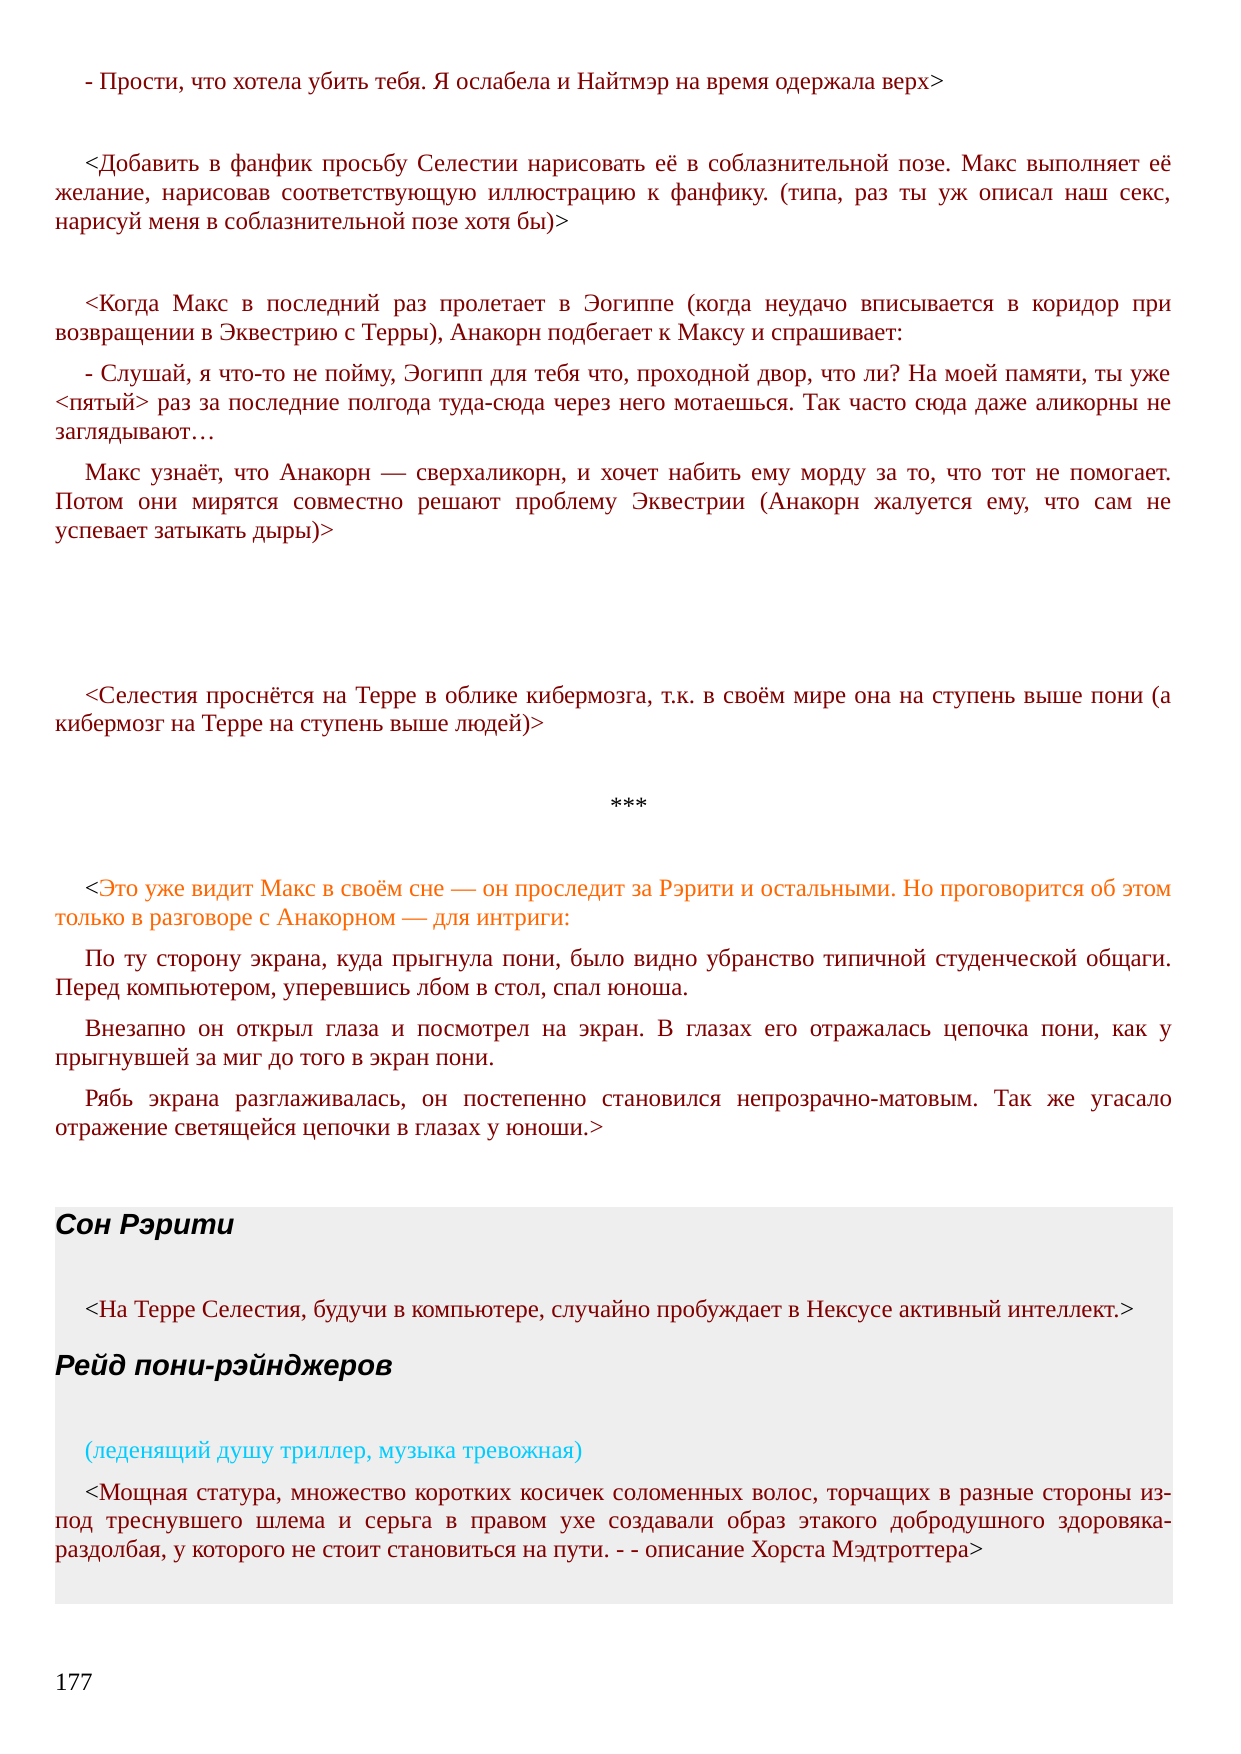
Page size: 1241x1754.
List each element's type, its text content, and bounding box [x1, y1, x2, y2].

text <Это уже видит Макс в своём сне — он проследит за Рэрити и остальными. Но проговорится об этом только в разговоре с Анакорном — для интриги: [55, 873, 1173, 931]
text - Прости, что хотела убить тебя. Я ослабела и Найтмэр на время одержала верх> [55, 66, 1173, 95]
text <Селестия проснётся на Терре в облике кибермозга, т.к. в своём мире она на ступень выше пони (а кибермозг на Терре на ступень выше людей)> [55, 680, 1173, 737]
text <Добавить в фанфик просьбу Селестии нарисовать её в соблазнительной позе. Макс выполняет её желание, нарисовав соответствующую иллюстрацию к фанфику. (типа, раз ты уж описал наш секс, нарисуй меня в соблазнительной позе хотя бы)> [55, 148, 1173, 235]
text *** [55, 791, 1173, 820]
text Внезапно он открыл глаза и посмотрел на экран. В глазах его отражалась цепочка пони, как у прыгнувшей за миг до того в экран пони. [55, 1013, 1173, 1071]
text (леденящий душу триллер, музыка тревожная) [55, 1436, 1173, 1464]
text <На Терре Селестия, будучи в компьютере, случайно пробуждает в Нексусе активный интеллект.> [55, 1294, 1173, 1323]
subtitle Сон Рэрити [55, 1207, 1173, 1241]
text Рябь экрана разглаживалась, он постепенно становился непрозрачно-матовым. Так же угасало отражение светящейся цепочки в глазах у юноши.> [55, 1083, 1173, 1141]
text <Мощная статура, множество коротких косичек соломенных волос, торчащих в разные стороны из-под треснувшего шлема и серьга в правом ухе создавали образ этакого добродушного здоровяка-раздолбая, у которого не стоит становиться на пути. - - описание Хорста Мэдтроттера> [55, 1477, 1173, 1563]
subtitle Рейд пони-рэйнджеров [55, 1348, 1173, 1382]
text <Когда Макс в последний раз пролетает в Эогиппе (когда неудачо вписывается в коридор при возвращении в Эквестрию с Терры), Анакорн подбегает к Максу и спрашивает: [55, 288, 1173, 346]
text По ту сторону экрана, куда прыгнула пони, было видно убранство типичной студенческой общаги. Перед компьютером, уперевшись лбом в стол, спал юноша. [55, 943, 1173, 1001]
text Макс узнаёт, что Анакорн — сверхаликорн, и хочет набить ему морду за то, что тот не помогает. Потом они мирятся совместно решают проблему Эквестрии (Анакорн жалуется ему, что сам не успевает затыкать дыры)> [55, 457, 1173, 543]
text - Слушай, я что-то не пойму, Эогипп для тебя что, проходной двор, что ли? На моей памяти, ты уже <пятый> раз за последние полгода туда-сюда через него мотаешься. Так часто сюда даже аликорны не заглядывают… [55, 358, 1173, 445]
